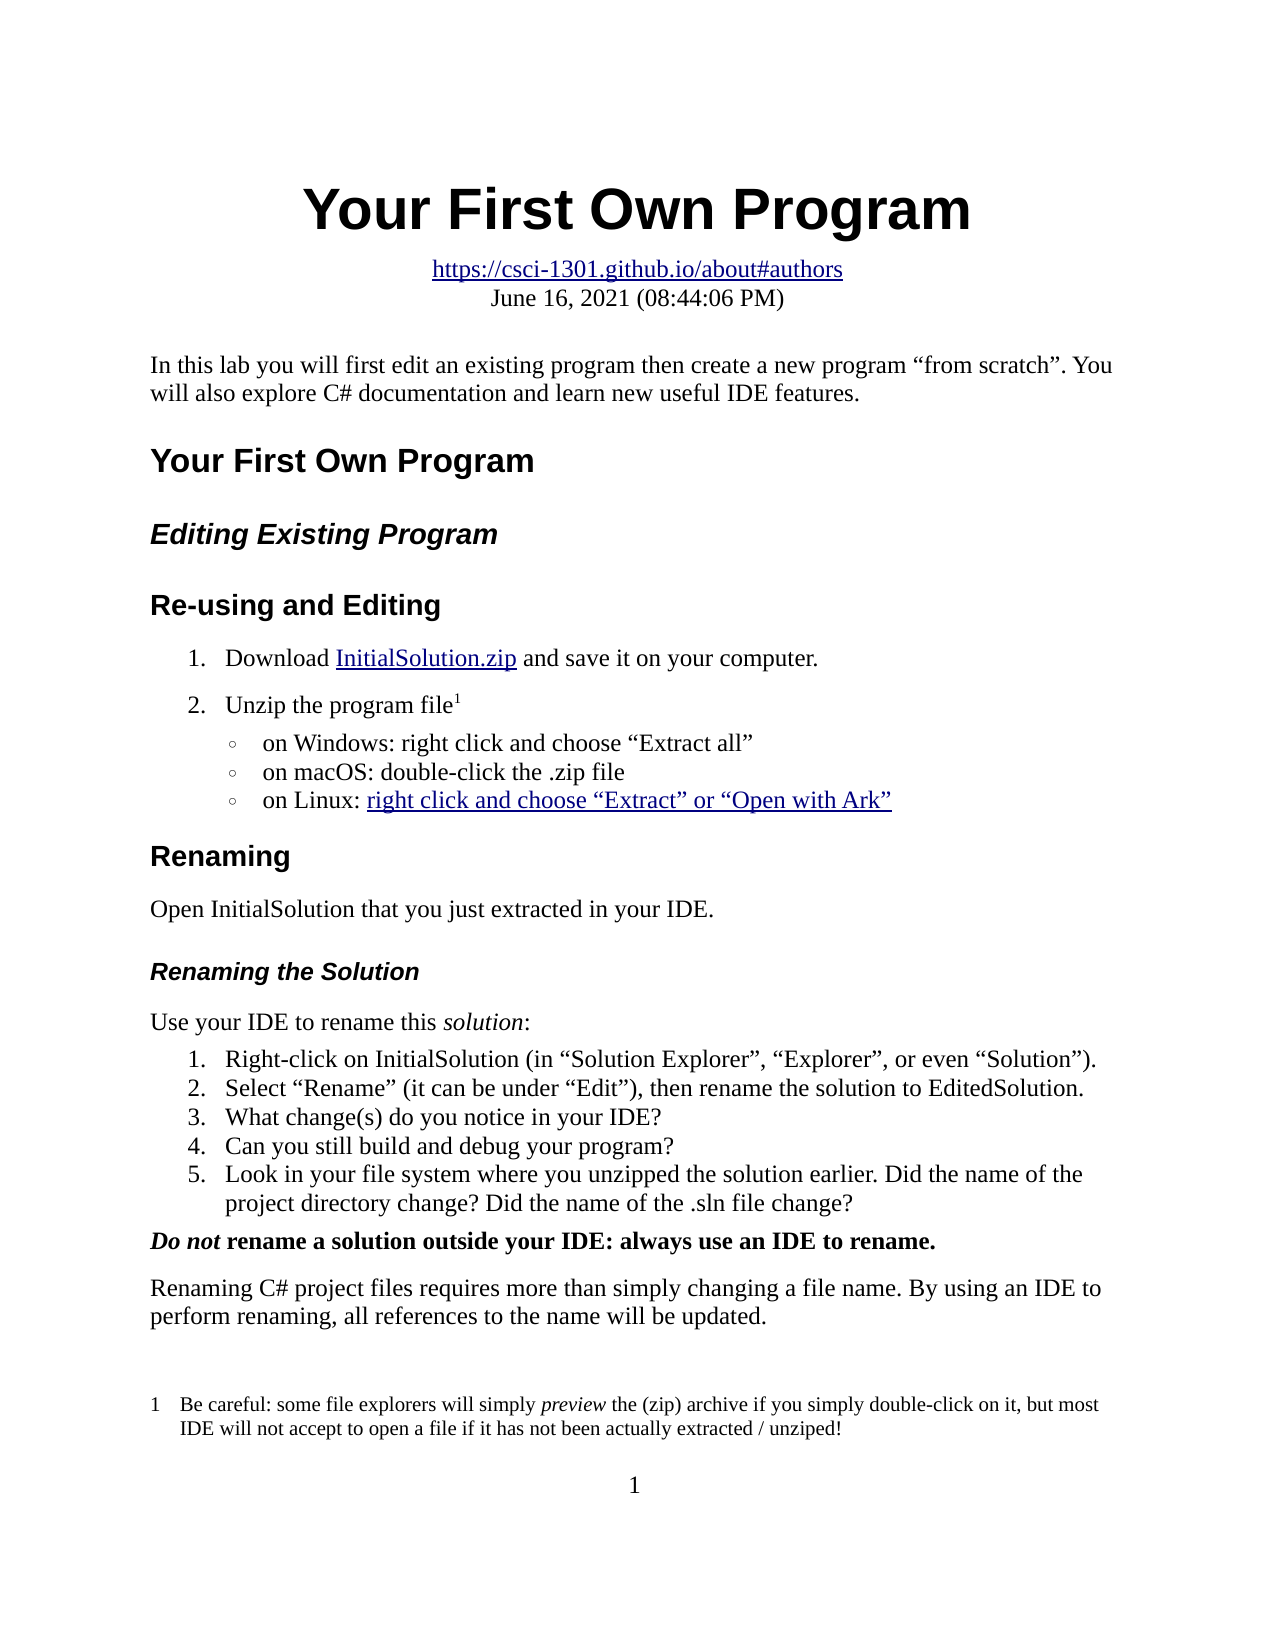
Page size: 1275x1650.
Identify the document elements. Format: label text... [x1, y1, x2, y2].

subtitle Your First Own Program [150, 441, 1125, 480]
subtitle Editing Existing Program [150, 517, 1125, 551]
text Do not rename a solution outside your IDE: always use an IDE to rename. [150, 1226, 1125, 1255]
list Unzip the program file [187, 690, 1125, 719]
text June 16, 2021 (08:44:06 PM) [150, 283, 1125, 312]
text https://csci-1301.github.io/about#authors [150, 254, 1125, 283]
text In this lab you will first edit an existing program then create a new program “from scratch”. You will also explore C# documentation and learn new useful IDE features. [150, 350, 1125, 407]
title Your First Own Program [150, 175, 1125, 242]
text Renaming C# project files requires more than simply changing a file name. By using an IDE to perform renaming, all references to the name will be updated. [150, 1273, 1125, 1330]
text Use your IDE to rename this solution: [150, 1007, 1125, 1036]
list Right-click on InitialSolution (in “Solution Explorer”, “Explorer”, or even “Solution”). [187, 1044, 1125, 1073]
list on macOS: double-click the .zip file [225, 757, 1125, 785]
list Download InitialSolution.zip and save it on your computer. [187, 643, 1125, 672]
subtitle Renaming [150, 839, 1125, 873]
list on Windows: right click and choose “Extract all” [225, 728, 1125, 757]
list Can you still build and debug your program? [187, 1131, 1125, 1159]
list Be careful: some file explorers will simply preview the (zip) archive if you simply double-click on it, but most IDE will not accept to open a file if it has not been actually extracted / unziped! [150, 1392, 1125, 1440]
text Open InitialSolution that you just extracted in your IDE. [150, 894, 1125, 923]
list What change(s) do you notice in your IDE? [187, 1102, 1125, 1131]
subtitle Re-using and Editing [150, 588, 1125, 622]
subtitle Renaming the Solution [150, 957, 1125, 985]
list Select “Rename” (it can be under “Edit”), then rename the solution to EditedSolution. [187, 1073, 1125, 1102]
list on Linux: right click and choose “Extract” or “Open with Ark” [225, 785, 1125, 814]
list Look in your file system where you unzipped the solution earlier. Did the name of the project directory change? Did the name of the .sln file change? [187, 1159, 1125, 1217]
